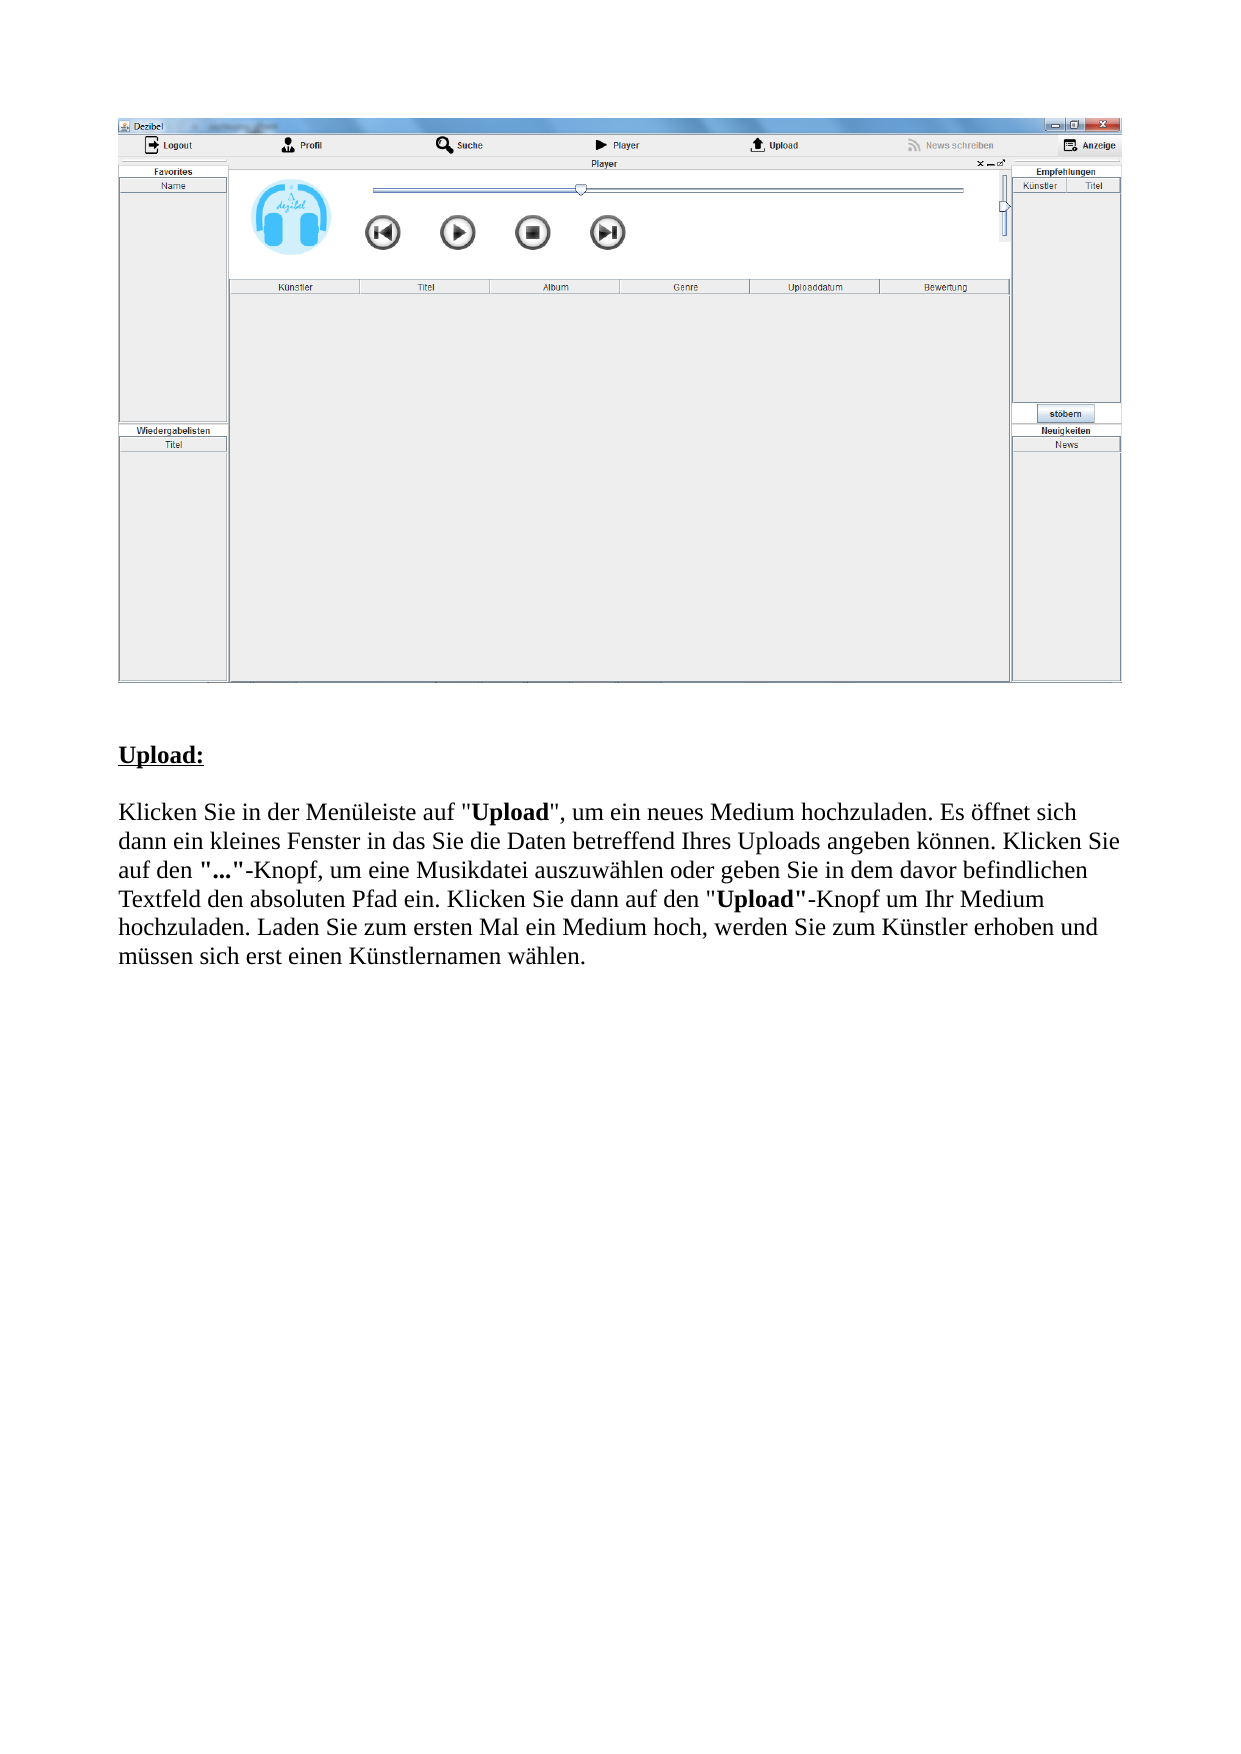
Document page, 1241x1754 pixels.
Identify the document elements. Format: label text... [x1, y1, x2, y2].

text Upload: [118, 740, 1122, 769]
picture [118, 118, 1122, 683]
text Klicken Sie in der Menüleiste auf "Upload", um ein neues Medium hochzuladen. Es öffnet sich dann ein kleines Fenster in das Sie die Daten betreffend Ihres Uploads angeben können. Klicken Sie auf den "..."-Knopf, um eine Musikdatei auszuwählen oder geben Sie in dem davor befindlichen Textfeld den absoluten Pfad ein. Klicken Sie dann auf den "Upload"-Knopf um Ihr Medium hochzuladen. Laden Sie zum ersten Mal ein Medium hoch, werden Sie zum Künstler erhoben und müssen sich erst einen Künstlernamen wählen. [118, 797, 1122, 970]
